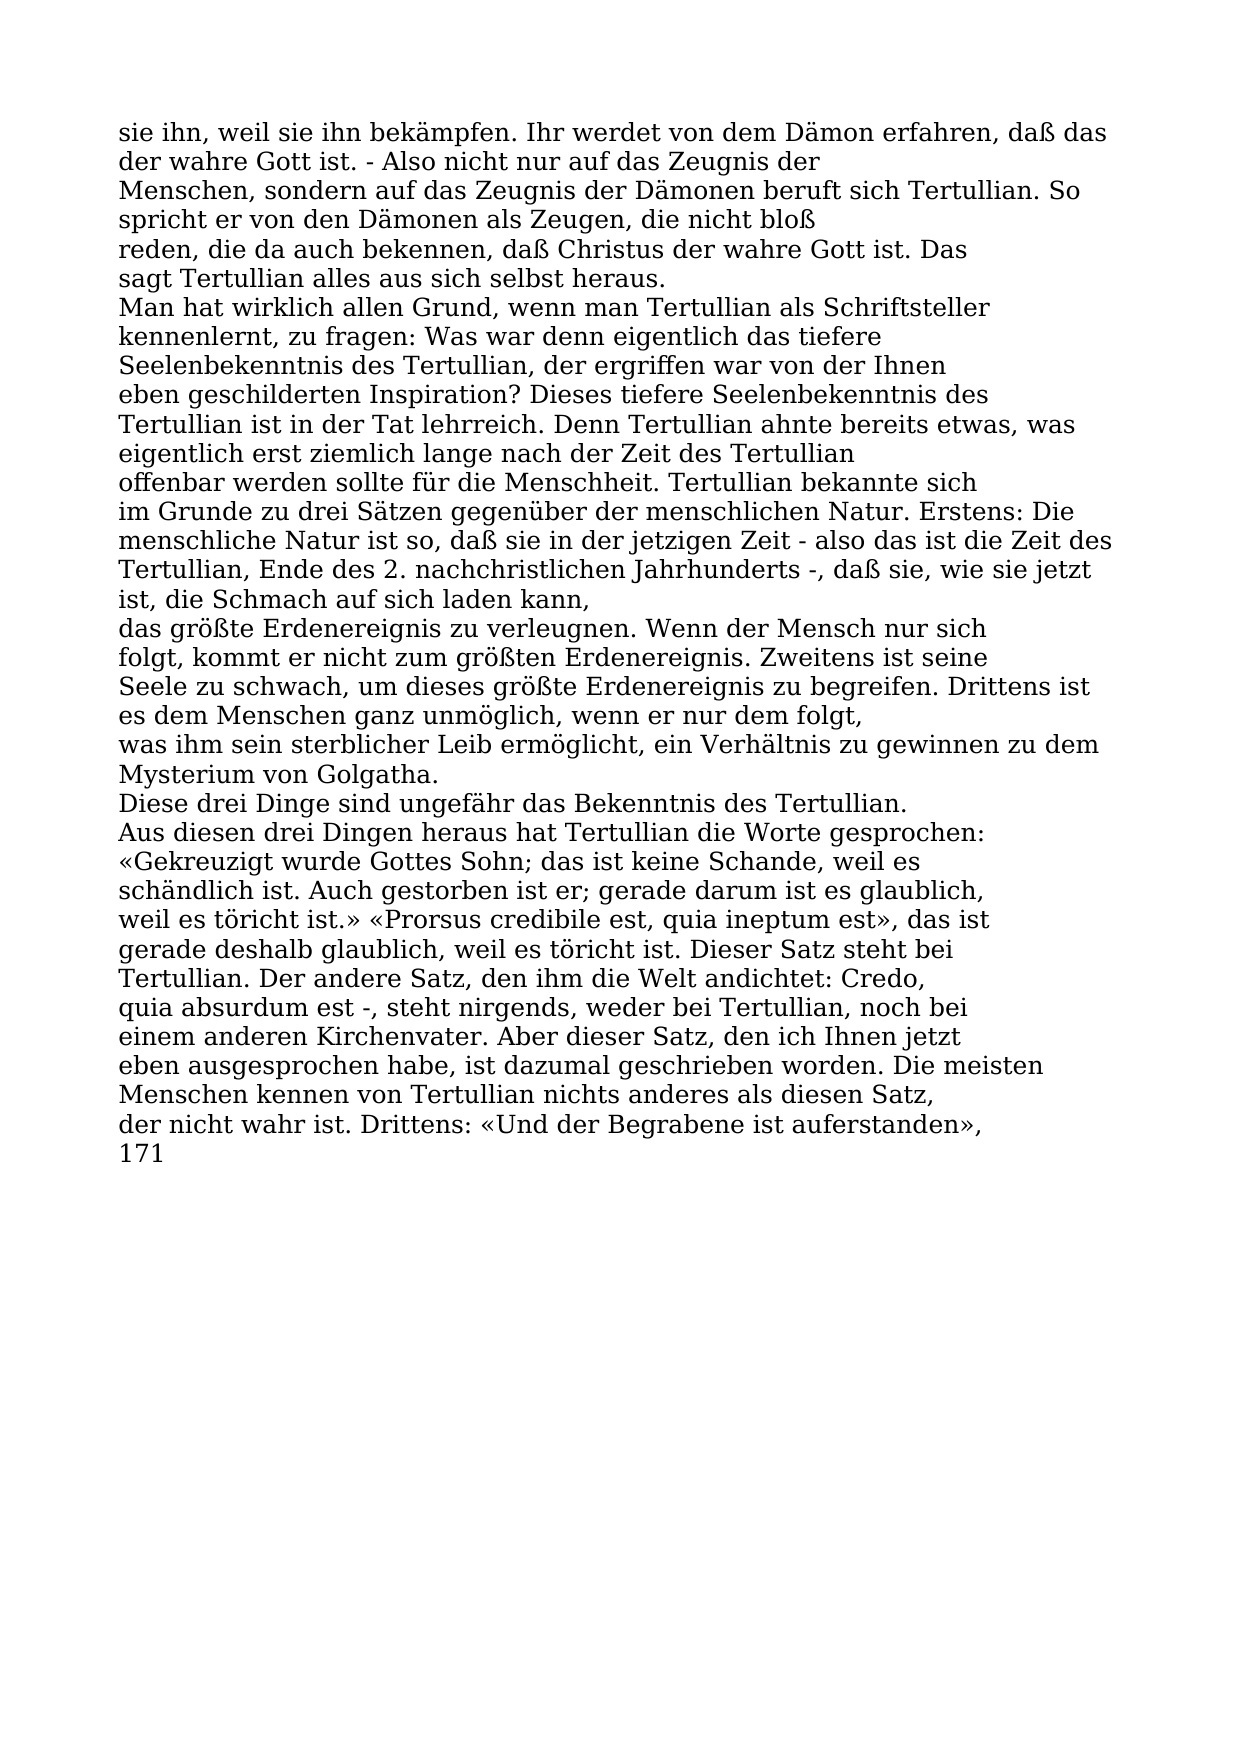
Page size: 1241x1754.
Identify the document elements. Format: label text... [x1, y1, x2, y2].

text folgt, kommt er nicht zum größten Erdenereignis. Zweitens ist seine [118, 643, 1122, 672]
text Tertullian ist in der Tat lehrreich. Denn Tertullian ahnte bereits etwas, was eigentlich erst ziemlich lange nach der Zeit des Tertullian [118, 410, 1122, 468]
text eben ausgesprochen habe, ist dazumal geschrieben worden. Die meisten Menschen kennen von Tertullian nichts anderes als diesen Satz, [118, 1051, 1122, 1110]
text Seele zu schwach, um dieses größte Erdenereignis zu begreifen. Drittens ist es dem Menschen ganz unmöglich, wenn er nur dem folgt, [118, 672, 1122, 731]
text «Gekreuzigt wurde Gottes Sohn; das ist keine Schande, weil es [118, 847, 1122, 876]
text im Grunde zu drei Sätzen gegenüber der menschlichen Natur. Erstens: Die menschliche Natur ist so, daß sie in der jetzigen Zeit - also das ist die Zeit des Tertullian, Ende des 2. nachchristlichen Jahrhunderts -, daß sie, wie sie jetzt ist, die Schmach auf sich laden kann, [118, 497, 1122, 614]
text gerade deshalb glaublich, weil es töricht ist. Dieser Satz steht bei [118, 935, 1122, 964]
text schändlich ist. Auch gestorben ist er; gerade darum ist es glaublich, [118, 876, 1122, 906]
text Man hat wirklich allen Grund, wenn man Tertullian als Schriftsteller kennenlernt, zu fragen: Was war denn eigentlich das tiefere [118, 293, 1122, 351]
text der nicht wahr ist. Drittens: «Und der Begrabene ist auferstanden», [118, 1110, 1122, 1139]
text einem anderen Kirchenvater. Aber dieser Satz, den ich Ihnen jetzt [118, 1022, 1122, 1051]
text offenbar werden sollte für die Menschheit. Tertullian bekannte sich [118, 468, 1122, 497]
text sie ihn, weil sie ihn bekämpfen. Ihr werdet von dem Dämon erfahren, daß das der wahre Gott ist. - Also nicht nur auf das Zeugnis der [118, 118, 1122, 176]
text Menschen, sondern auf das Zeugnis der Dämonen beruft sich Tertullian. So spricht er von den Dämonen als Zeugen, die nicht bloß [118, 176, 1122, 235]
text eben geschilderten Inspiration? Dieses tiefere Seelenbekenntnis des [118, 381, 1122, 410]
text Aus diesen drei Dingen heraus hat Tertullian die Worte gesprochen: [118, 818, 1122, 847]
text was ihm sein sterblicher Leib ermöglicht, ein Verhältnis zu gewinnen zu dem Mysterium von Golgatha. [118, 731, 1122, 789]
text weil es töricht ist.» «Prorsus credibile est, quia ineptum est», das ist [118, 906, 1122, 935]
text das größte Erdenereignis zu verleugnen. Wenn der Mensch nur sich [118, 614, 1122, 643]
text reden, die da auch bekennen, daß Christus der wahre Gott ist. Das [118, 235, 1122, 264]
text Seelenbekenntnis des Tertullian, der ergriffen war von der Ihnen [118, 351, 1122, 381]
text sagt Tertullian alles aus sich selbst heraus. [118, 264, 1122, 293]
text Diese drei Dinge sind ungefähr das Bekenntnis des Tertullian. [118, 789, 1122, 818]
text 171 [118, 1139, 1122, 1168]
text quia absurdum est -, steht nirgends, weder bei Tertullian, noch bei [118, 993, 1122, 1022]
text Tertullian. Der andere Satz, den ihm die Welt andichtet: Credo, [118, 964, 1122, 993]
